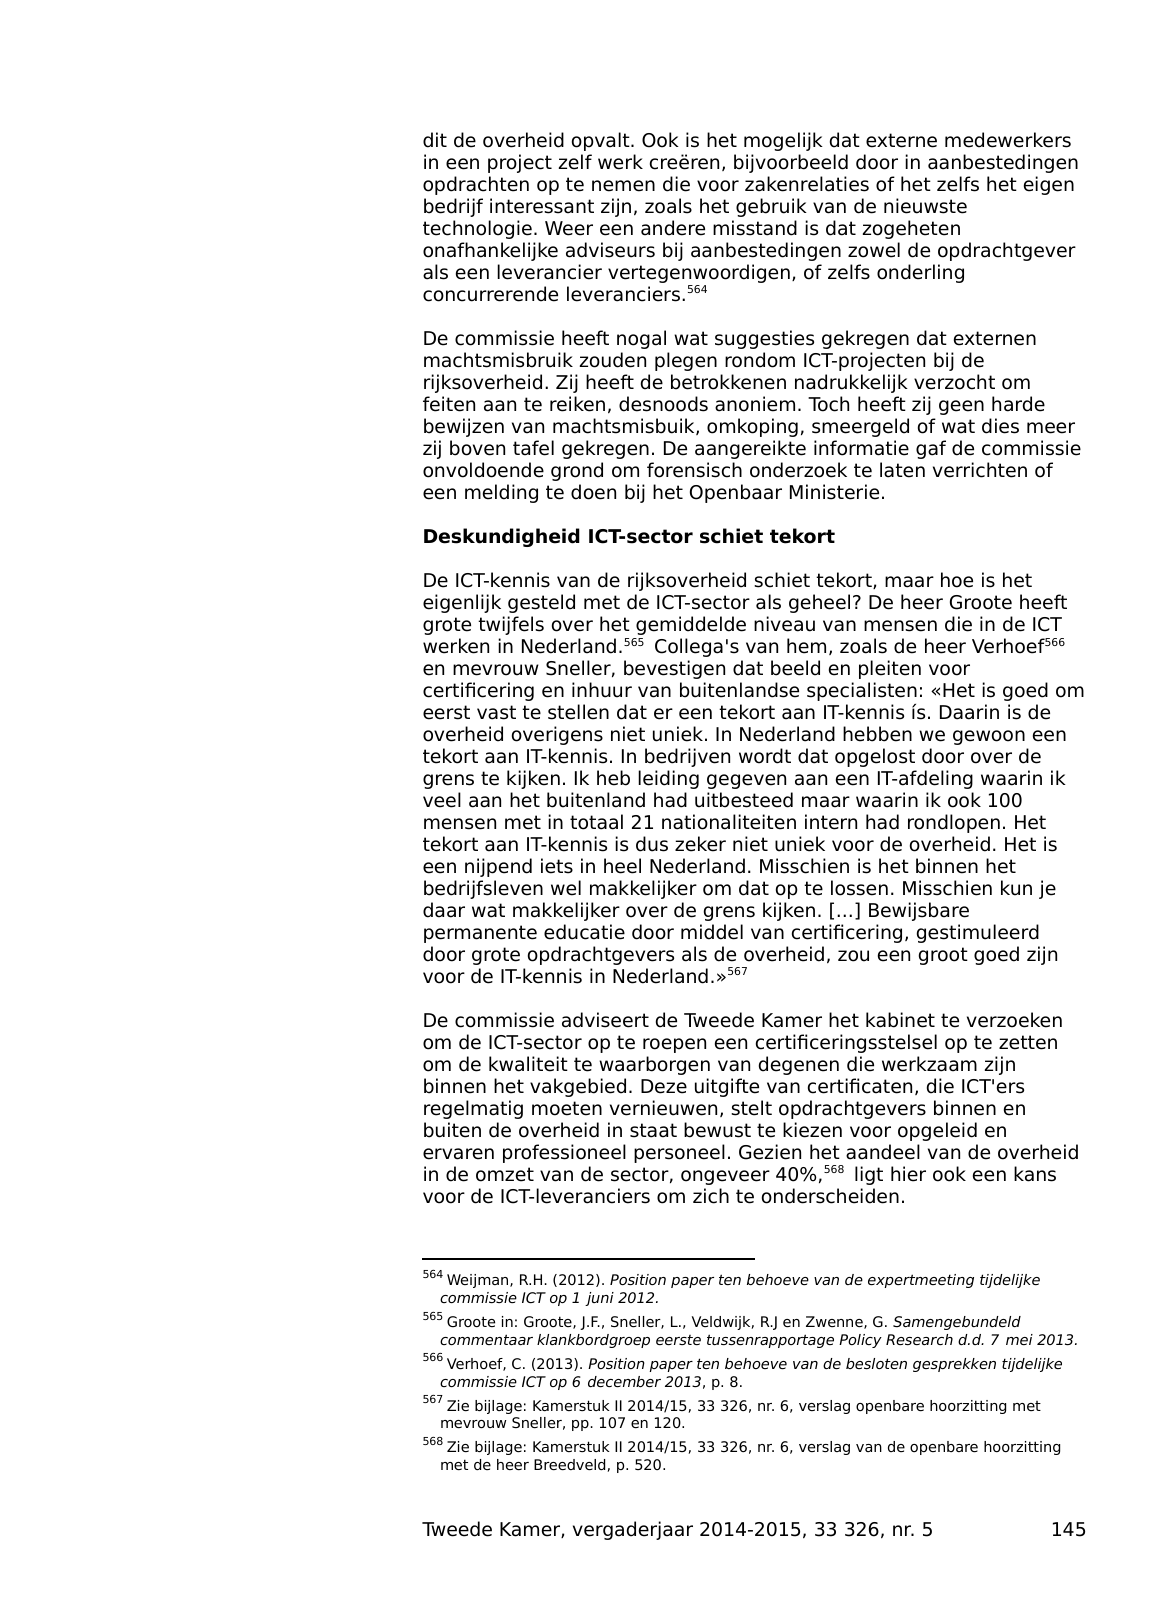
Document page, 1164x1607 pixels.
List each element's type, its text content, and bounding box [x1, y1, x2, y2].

text Zie bijlage: Kamerstuk II 2014/15, 33 326, nr. 6, verslag van de openbare hoorzitting met de heer Breedveld, p. 520. [422, 1435, 1087, 1474]
subtitle Deskundigheid ICT-sector schiet tekort [422, 526, 1087, 548]
text De commissie adviseert de Tweede Kamer het kabinet te verzoeken om de ICT-sector op te roepen een certificeringsstelsel op te zetten om de kwaliteit te waarborgen van degenen die werkzaam zijn binnen het vakgebied. Deze uitgifte van certificaten, die ICT'ers regelmatig moeten vernieuwen, stelt opdrachtgevers binnen en buiten de overheid in staat bewust te kiezen voor opgeleid en ervaren professioneel personeel. Gezien het aandeel van de overheid in de omzet van de sector, ongeveer 40%, ligt hier ook een kans voor de ICT-leveranciers om zich te onderscheiden. [422, 1010, 1087, 1208]
text De ICT-kennis van de rijksoverheid schiet tekort, maar hoe is het eigenlijk gesteld met de ICT-sector als geheel? De heer Groote heeft grote twijfels over het gemiddelde niveau van mensen die in de ICT werken in Nederland. Collega's van hem, zoals de heer Verhoef en mevrouw Sneller, bevestigen dat beeld en pleiten voor certificering en inhuur van buitenlandse specialisten: «Het is goed om eerst vast te stellen dat er een tekort aan IT-kennis ís. Daarin is de overheid overigens niet uniek. In Nederland hebben we gewoon een tekort aan IT-kennis. In bedrijven wordt dat opgelost door over de grens te kijken. Ik heb leiding gegeven aan een IT-afdeling waarin ik veel aan het buitenland had uitbesteed maar waarin ik ook 100 mensen met in totaal 21 nationaliteiten intern had rondlopen. Het tekort aan IT-kennis is dus zeker niet uniek voor de overheid. Het is een nijpend iets in heel Nederland. Misschien is het binnen het bedrijfsleven wel makkelijker om dat op te lossen. Misschien kun je daar wat makkelijker over de grens kijken. [...] Bewijsbare permanente educatie door middel van certificering, gestimuleerd door grote opdrachtgevers als de overheid, zou een groot goed zijn voor de IT-kennis in Nederland.» [422, 570, 1087, 988]
text dit de overheid opvalt. Ook is het mogelijk dat externe medewerkers in een project zelf werk creëren, bijvoorbeeld door in aanbestedingen opdrachten op te nemen die voor zakenrelaties of het zelfs het eigen bedrijf interessant zijn, zoals het gebruik van de nieuwste technologie. Weer een andere misstand is dat zogeheten onafhankelijke adviseurs bij aanbestedingen zowel de opdrachtgever als een leverancier vertegenwoordigen, of zelfs onderling concurrerende leveranciers. [422, 130, 1087, 306]
text Verhoef, C. (2013). Position paper ten behoeve van de besloten gesprekken tijdelijke commissie ICT op 6 december 2013, p. 8. [422, 1352, 1087, 1391]
text Zie bijlage: Kamerstuk II 2014/15, 33 326, nr. 6, verslag openbare hoorzitting met mevrouw Sneller, pp. 107 en 120. [422, 1393, 1087, 1432]
text Weijman, R.H. (2012). Position paper ten behoeve van de expertmeeting tijdelijke commissie ICT op 1 juni 2012. [422, 1268, 1087, 1307]
text De commissie heeft nogal wat suggesties gekregen dat externen machtsmisbruik zouden plegen rondom ICT-projecten bij de rijksoverheid. Zij heeft de betrokkenen nadrukkelijk verzocht om feiten aan te reiken, desnoods anoniem. Toch heeft zij geen harde bewijzen van machtsmisbuik, omkoping, smeergeld of wat dies meer zij boven tafel gekregen. De aangereikte informatie gaf de commissie onvoldoende grond om forensisch onderzoek te laten verrichten of een melding te doen bij het Openbaar Ministerie. [422, 328, 1087, 504]
text Groote in: Groote, J.F., Sneller, L., Veldwijk, R.J en Zwenne, G. Samengebundeld commentaar klankbordgroep eerste tussenrapportage Policy Research d.d. 7 mei 2013. [422, 1310, 1087, 1349]
